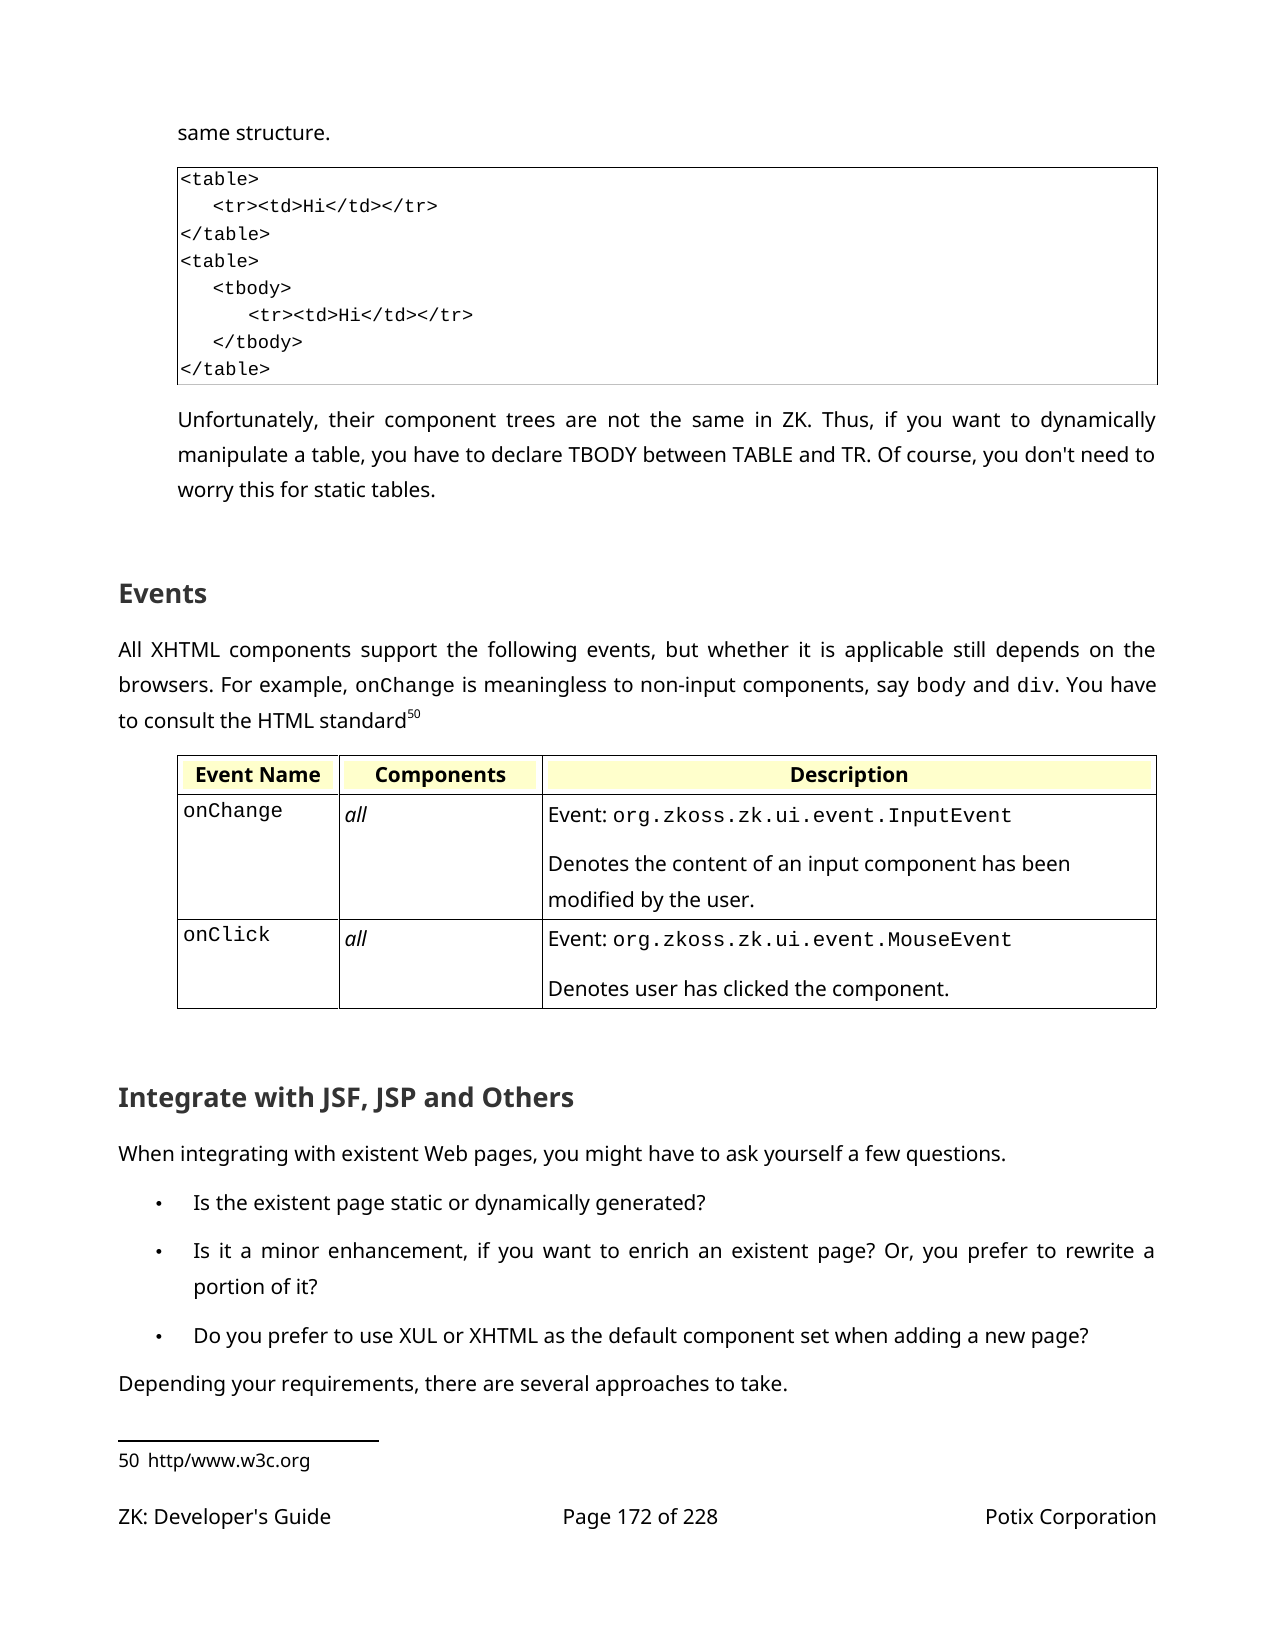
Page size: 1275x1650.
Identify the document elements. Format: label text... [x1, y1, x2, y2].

list Is the existent page static or dynamically generated? [156, 1188, 1157, 1216]
text <table> [178, 248, 1157, 273]
subtitle Integrate with JSF, JSP and Others [118, 1078, 1157, 1115]
text Depending your requirements, there are several approaches to take. [118, 1369, 1157, 1398]
subtitle Events [118, 575, 1157, 611]
table_cell all [340, 795, 542, 919]
text <tbody> [178, 276, 1157, 300]
table_cell all [340, 920, 542, 1008]
text <tr><td>Hi</td></tr> [178, 303, 1157, 327]
text </tbody> [178, 330, 1157, 354]
list Do you prefer to use XUL or XHTML as the default component set when adding a new page? [156, 1321, 1157, 1349]
text http/www.w3c.org [118, 1447, 1157, 1473]
table_header Event Name [178, 756, 338, 794]
table_cell Event: org.zkoss.zk.ui.event.MouseEvent Denotes user has clicked the component. [543, 920, 1156, 1008]
table_cell onChange [178, 795, 338, 919]
list Is it a minor enhancement, if you want to enrich an existent page? Or, you prefer to rewrite a portion of it? [156, 1237, 1157, 1300]
table_cell onClick [178, 920, 338, 1008]
text All XHTML components support the following events, but whether it is applicable still depends on the browsers. For example, onChange is meaningless to non-input components, say body and div. You have to consult the HTML standard [118, 635, 1157, 734]
text When integrating with existent Web pages, you might have to ask yourself a few questions. [118, 1139, 1157, 1167]
text same structure. [177, 118, 1157, 146]
text Unfortunately, their component trees are not the same in ZK. Thus, if you want to dynamically manipulate a table, you have to declare TBODY between TABLE and TR. Of course, you don't need to worry this for static tables. [177, 405, 1157, 504]
table_cell Event: org.zkoss.zk.ui.event.InputEvent Denotes the content of an input component has been modified by the user. [543, 795, 1156, 919]
text <tr><td>Hi</td></tr> [178, 194, 1157, 218]
text </table> [178, 221, 1157, 246]
text <table> [178, 168, 1157, 191]
table_header Description [543, 756, 1156, 794]
text </table> [178, 357, 1157, 384]
table_header Components [340, 756, 542, 794]
